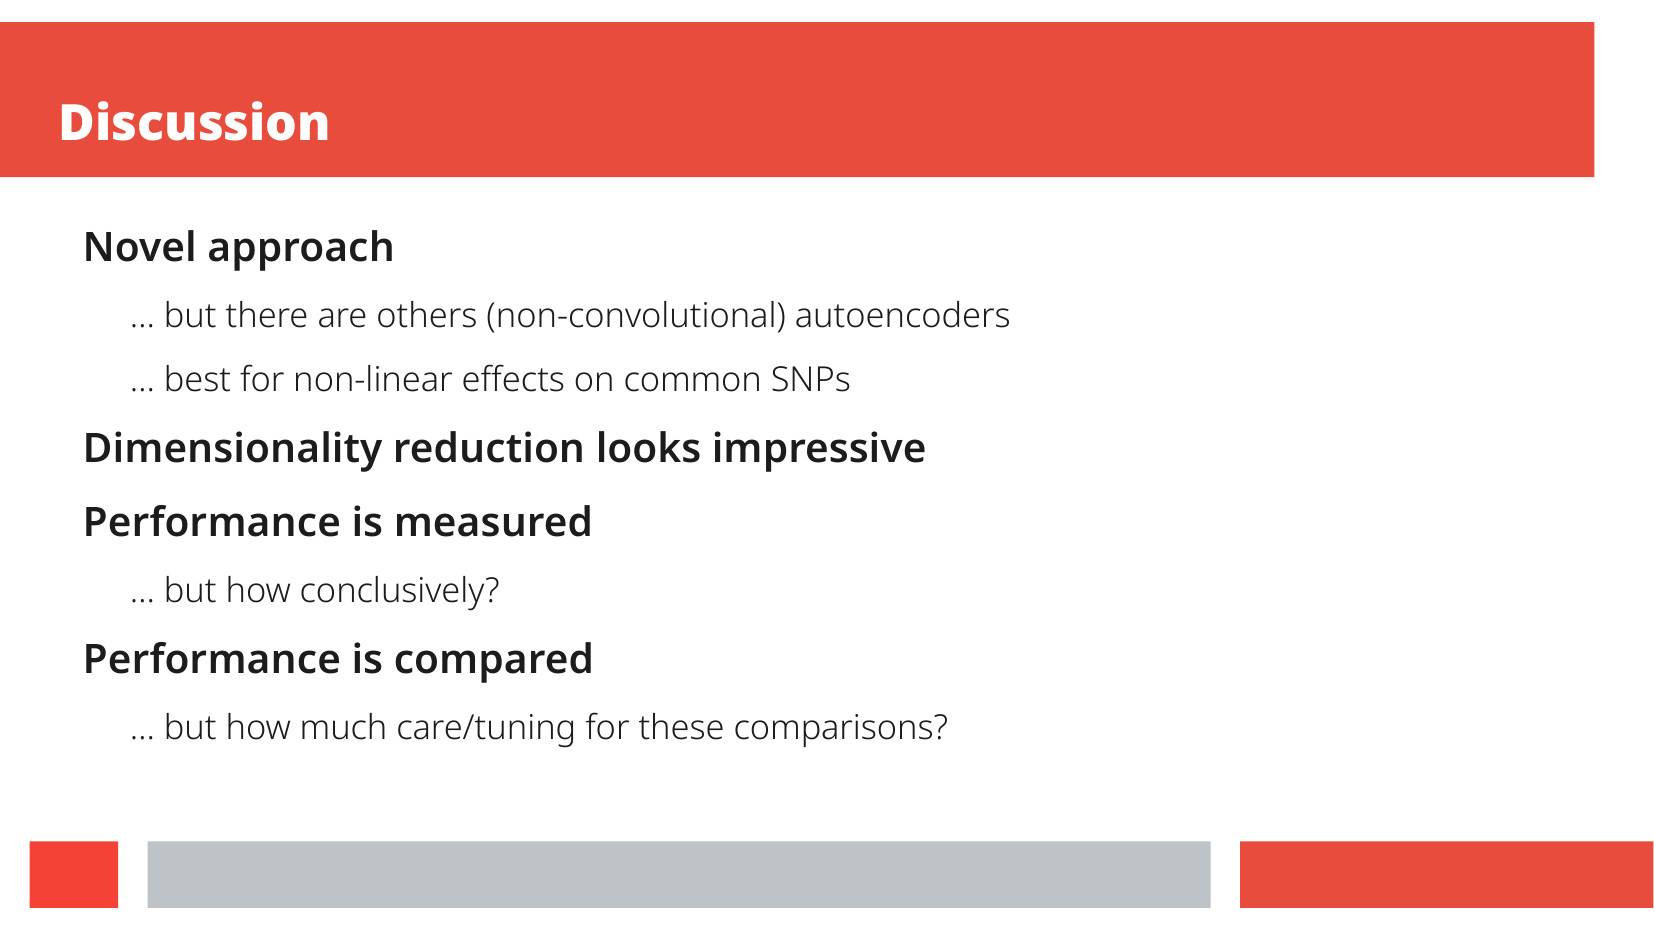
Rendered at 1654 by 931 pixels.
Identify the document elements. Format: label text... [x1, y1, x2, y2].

list Novel approach … but there are others (non-convolutional) autoencoders … best for non-linear effects on common SNPs Dimensionality reduction looks impressive Performance is measured … but how conclusively? Performance is compared … but how much care/tuning for these comparisons? [82, 217, 1571, 758]
title Discussion [59, 44, 1595, 156]
